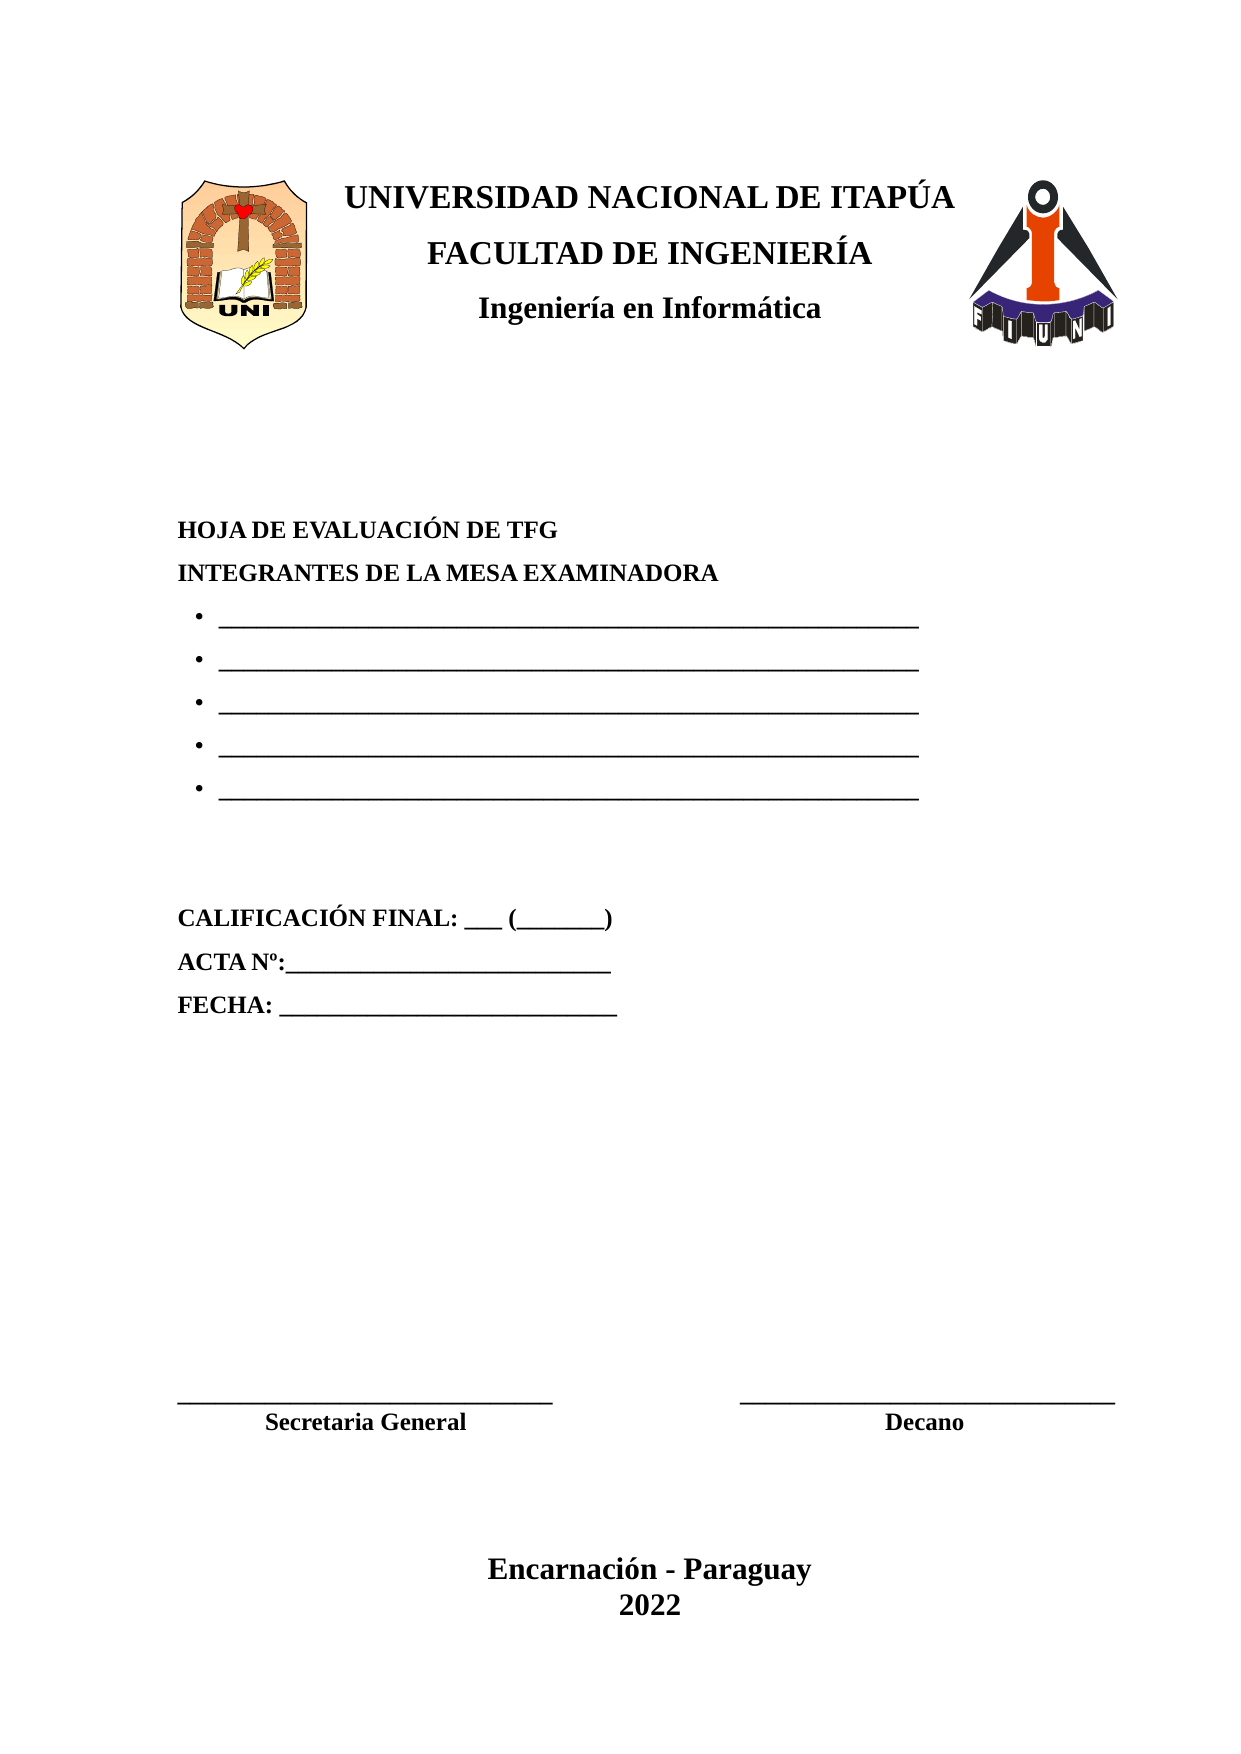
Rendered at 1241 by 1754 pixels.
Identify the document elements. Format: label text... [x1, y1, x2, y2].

text UNIVERSIDAD NACIONAL DE ITAPÚA [177, 177, 1122, 216]
list ________________________________________________________ [195, 774, 1122, 803]
text [998, 233, 1031, 272]
list ________________________________________________________ [195, 602, 1122, 630]
list ________________________________________________________ [195, 645, 1122, 673]
text Encarnación - Paraguay [177, 1550, 1122, 1586]
text INTEGRANTES DE LA MESA EXAMINADORA [177, 558, 1122, 587]
text FECHA: ___________________________ [177, 990, 1122, 1018]
text HOJA DE EVALUACIÓN DE TFG [177, 515, 1122, 544]
text FACULTAD DE INGENIERÍA [307, 233, 1006, 272]
list ________________________________________________________ [195, 731, 1122, 760]
text [177, 289, 194, 325]
text Secretaria General Decano [177, 1407, 1122, 1435]
list ________________________________________________________ [195, 688, 1122, 717]
text ______________________________ ______________________________ [177, 1378, 1122, 1407]
text [1055, 233, 1089, 272]
text Ingeniería en Informática [294, 289, 1122, 325]
text [1080, 233, 1122, 272]
text CALIFICACIÓN FINAL: ___ (_______) [177, 903, 1122, 932]
text 2022 [177, 1586, 1122, 1622]
text ACTA Nº:__________________________ [177, 947, 1122, 975]
